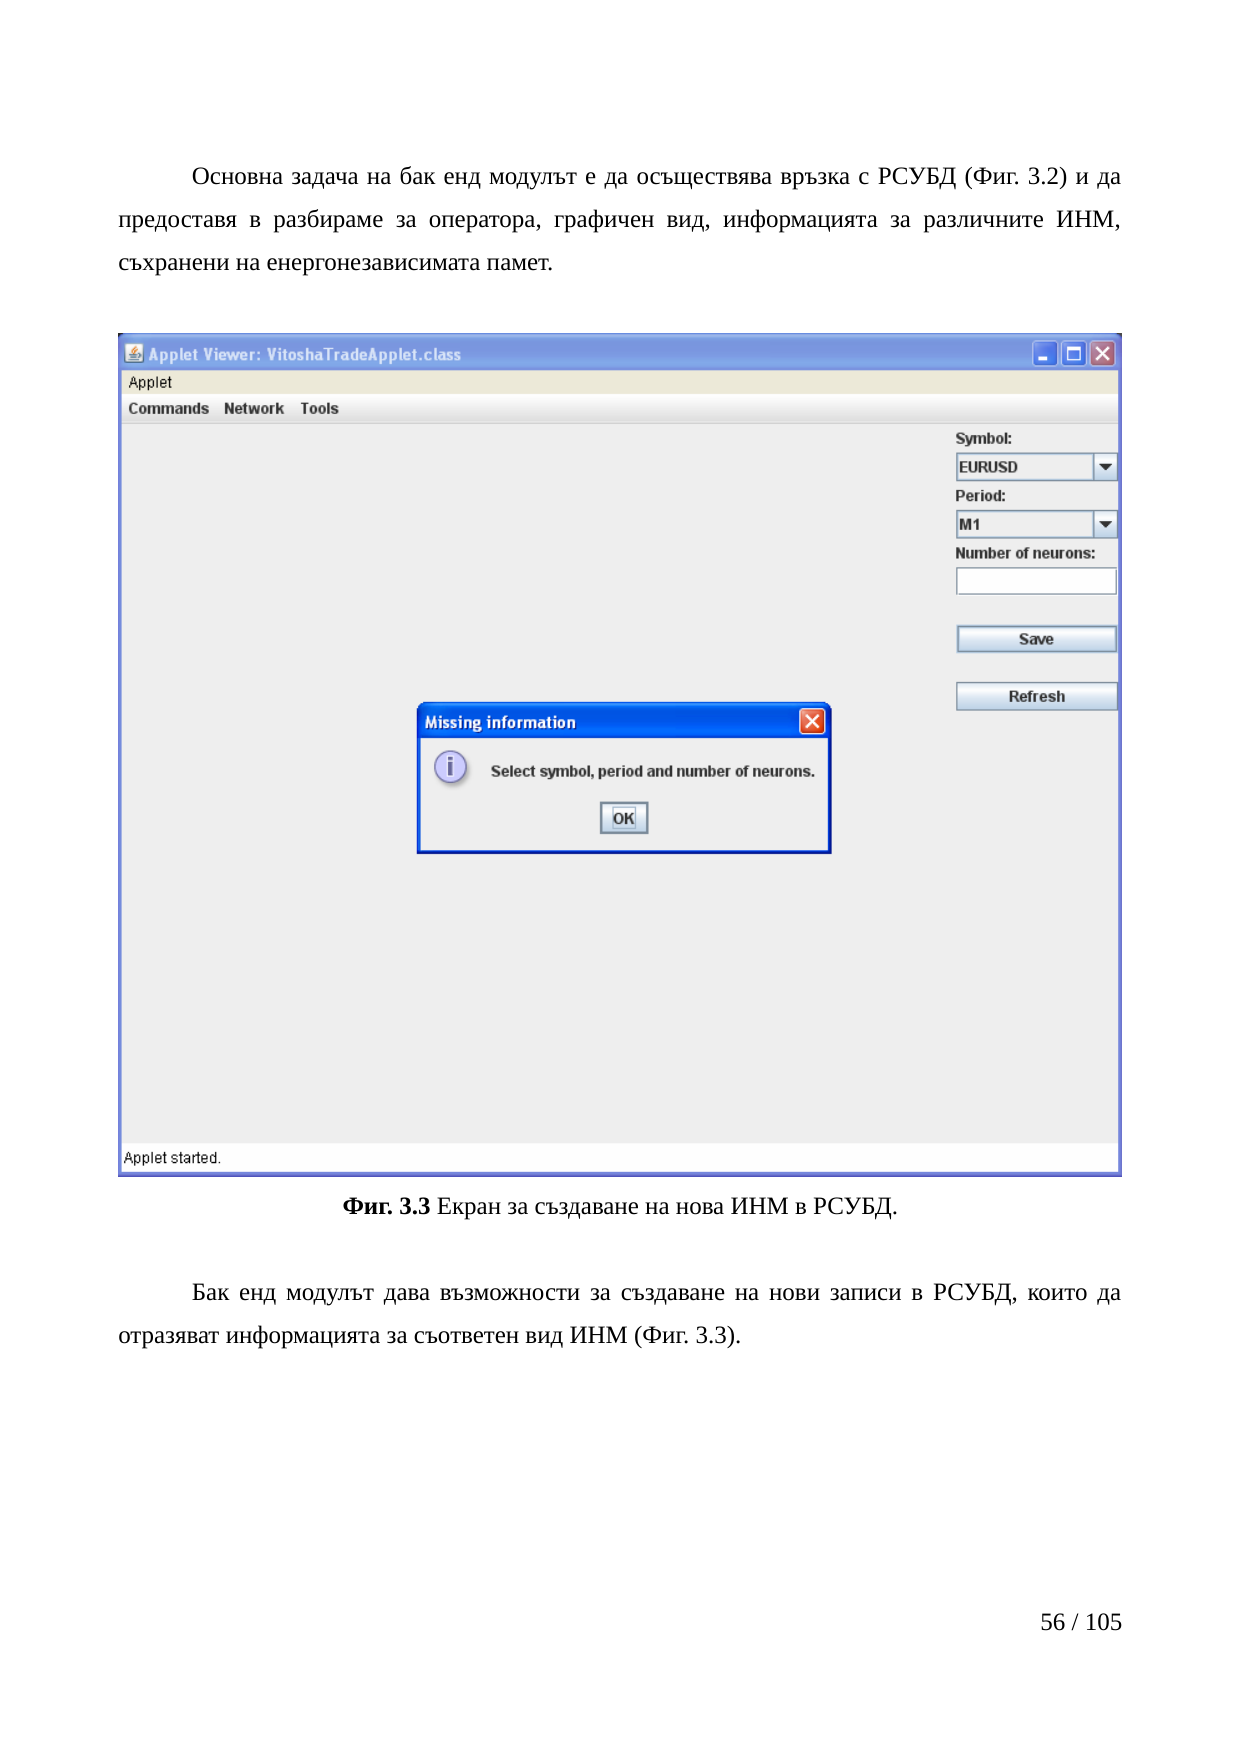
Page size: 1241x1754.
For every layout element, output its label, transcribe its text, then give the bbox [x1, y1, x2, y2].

text Фиг. 3.3 Екран за създаване на нова ИНМ в РСУБД. [118, 1177, 1122, 1220]
picture [118, 333, 1122, 1177]
text Бак енд модулът дава възможности за създаване на нови записи в РСУБД, които да отразяват информацията за съответен вид ИНМ (Фиг. 3.3). [118, 1277, 1122, 1349]
text Основна задача на бак енд модулът е да осъществява връзка с РСУБД (Фиг. 3.2) и да предоставя в разбираме за оператора, графичен вид, информацията за различните ИНМ, съхранени на енергонезависимата памет. [118, 161, 1122, 276]
